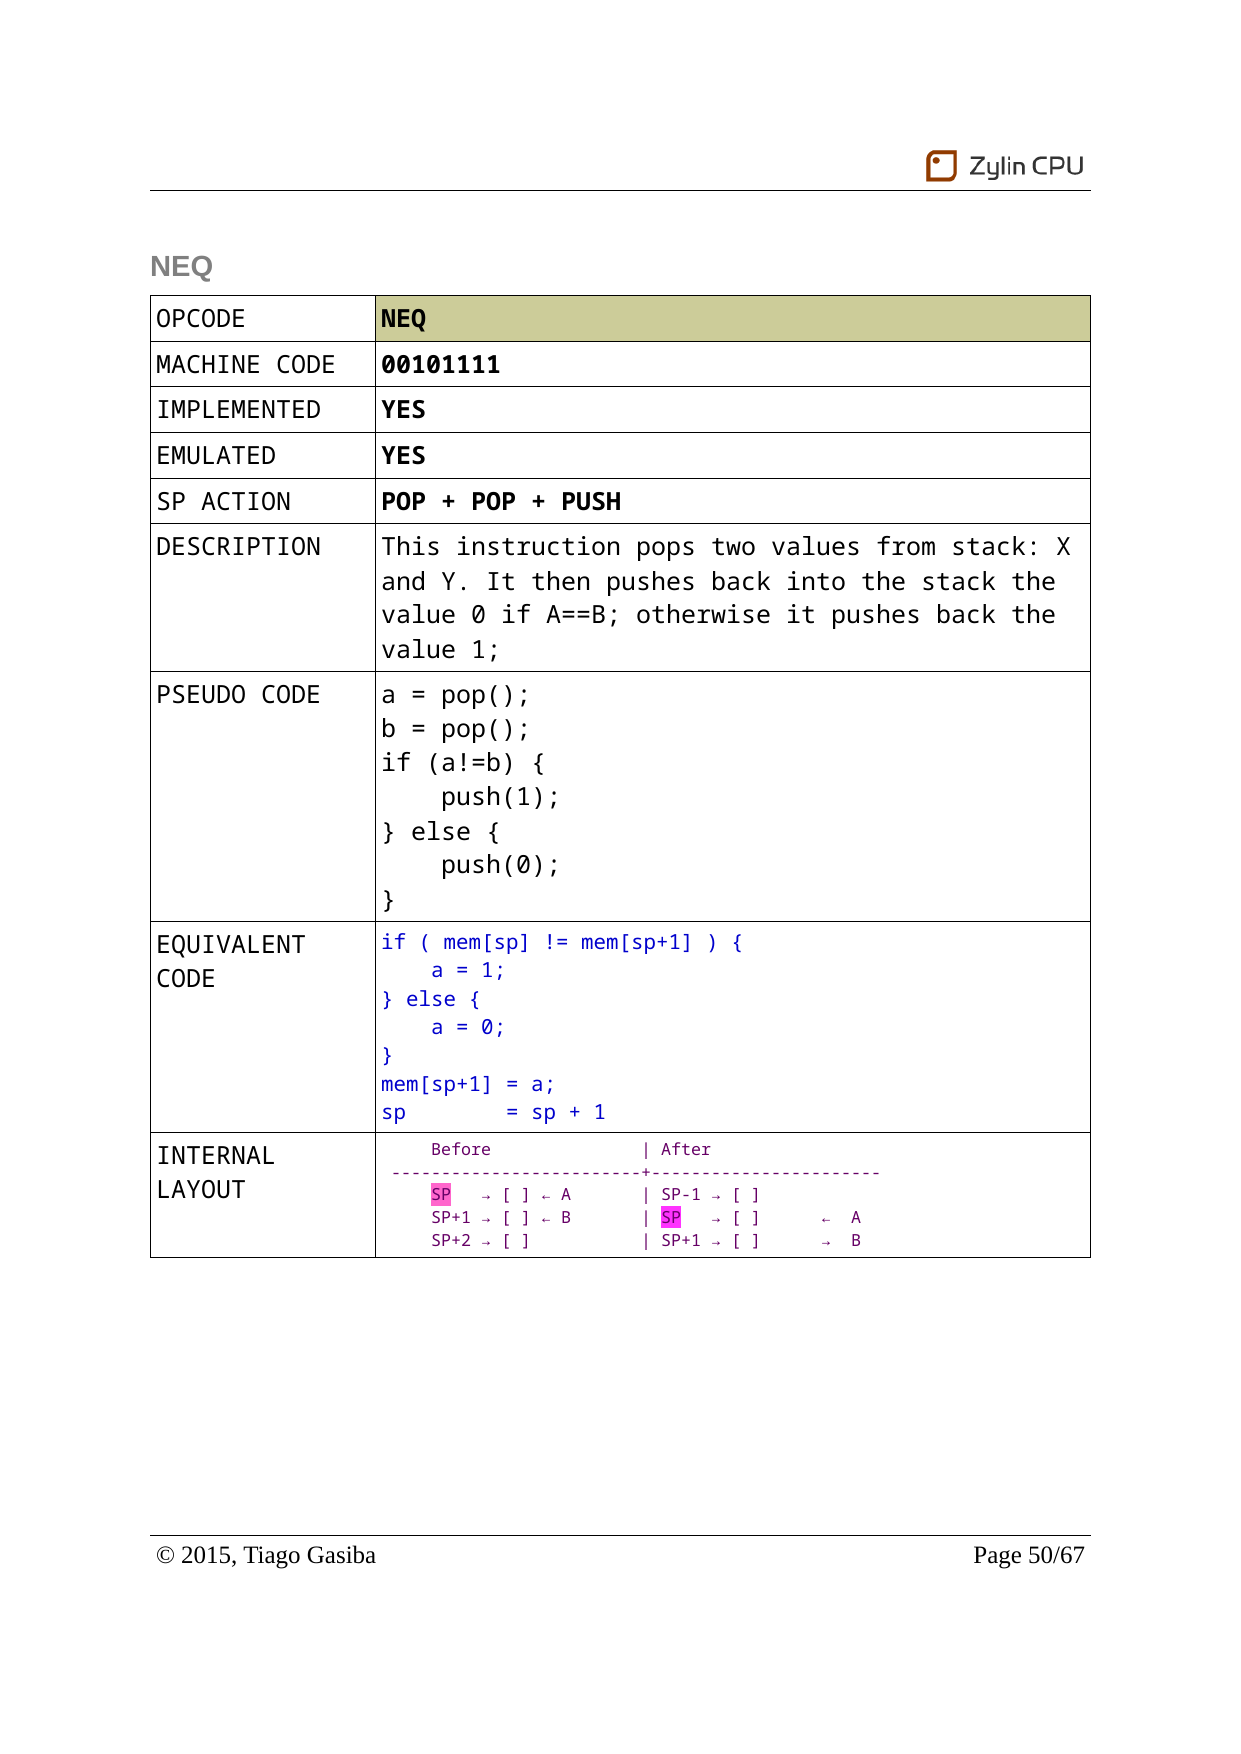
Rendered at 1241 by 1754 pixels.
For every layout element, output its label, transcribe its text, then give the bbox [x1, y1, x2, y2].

table_cell POP + POP + PUSH [376, 479, 1090, 523]
table_cell DESCRIPTION [151, 524, 375, 671]
table_header OPCODE [151, 296, 375, 341]
table_cell YES [376, 387, 1090, 432]
table_cell INTERNAL LAYOUT [151, 1133, 375, 1257]
picture [922, 148, 1151, 185]
table_cell SP ACTION [151, 479, 375, 523]
table_cell YES [376, 433, 1090, 478]
table_cell EMULATED [151, 433, 375, 478]
table_cell This instruction pops two values from stack: X and Y. It then pushes back into the stack the value 0 if A==B; otherwise it pushes back the value 1; [376, 524, 1090, 671]
table_header NEQ [376, 296, 1090, 341]
table_cell IMPLEMENTED [151, 387, 375, 432]
table_cell if ( mem[sp] != mem[sp+1] ) { a = 1; } else { a = 0; } mem[sp+1] = a; sp = sp + 1 [376, 922, 1090, 1132]
table_cell EQUIVALENT CODE [151, 922, 375, 1132]
table_cell Before | After -------------------------+----------------------- SP → [ ] ← A | SP-1 → [ ] SP+1 → [ ] ← B | SP → [ ] ← A SP+2 → [ ] | SP+1 → [ ] → B [376, 1133, 1090, 1257]
table_cell a = pop(); b = pop(); if (a!=b) { push(1); } else { push(0); } [376, 672, 1090, 921]
subtitle NEQ [150, 249, 1091, 283]
table_cell MACHINE CODE [151, 342, 375, 386]
table_cell PSEUDO CODE [151, 672, 375, 921]
table_cell 00101111 [376, 342, 1090, 386]
